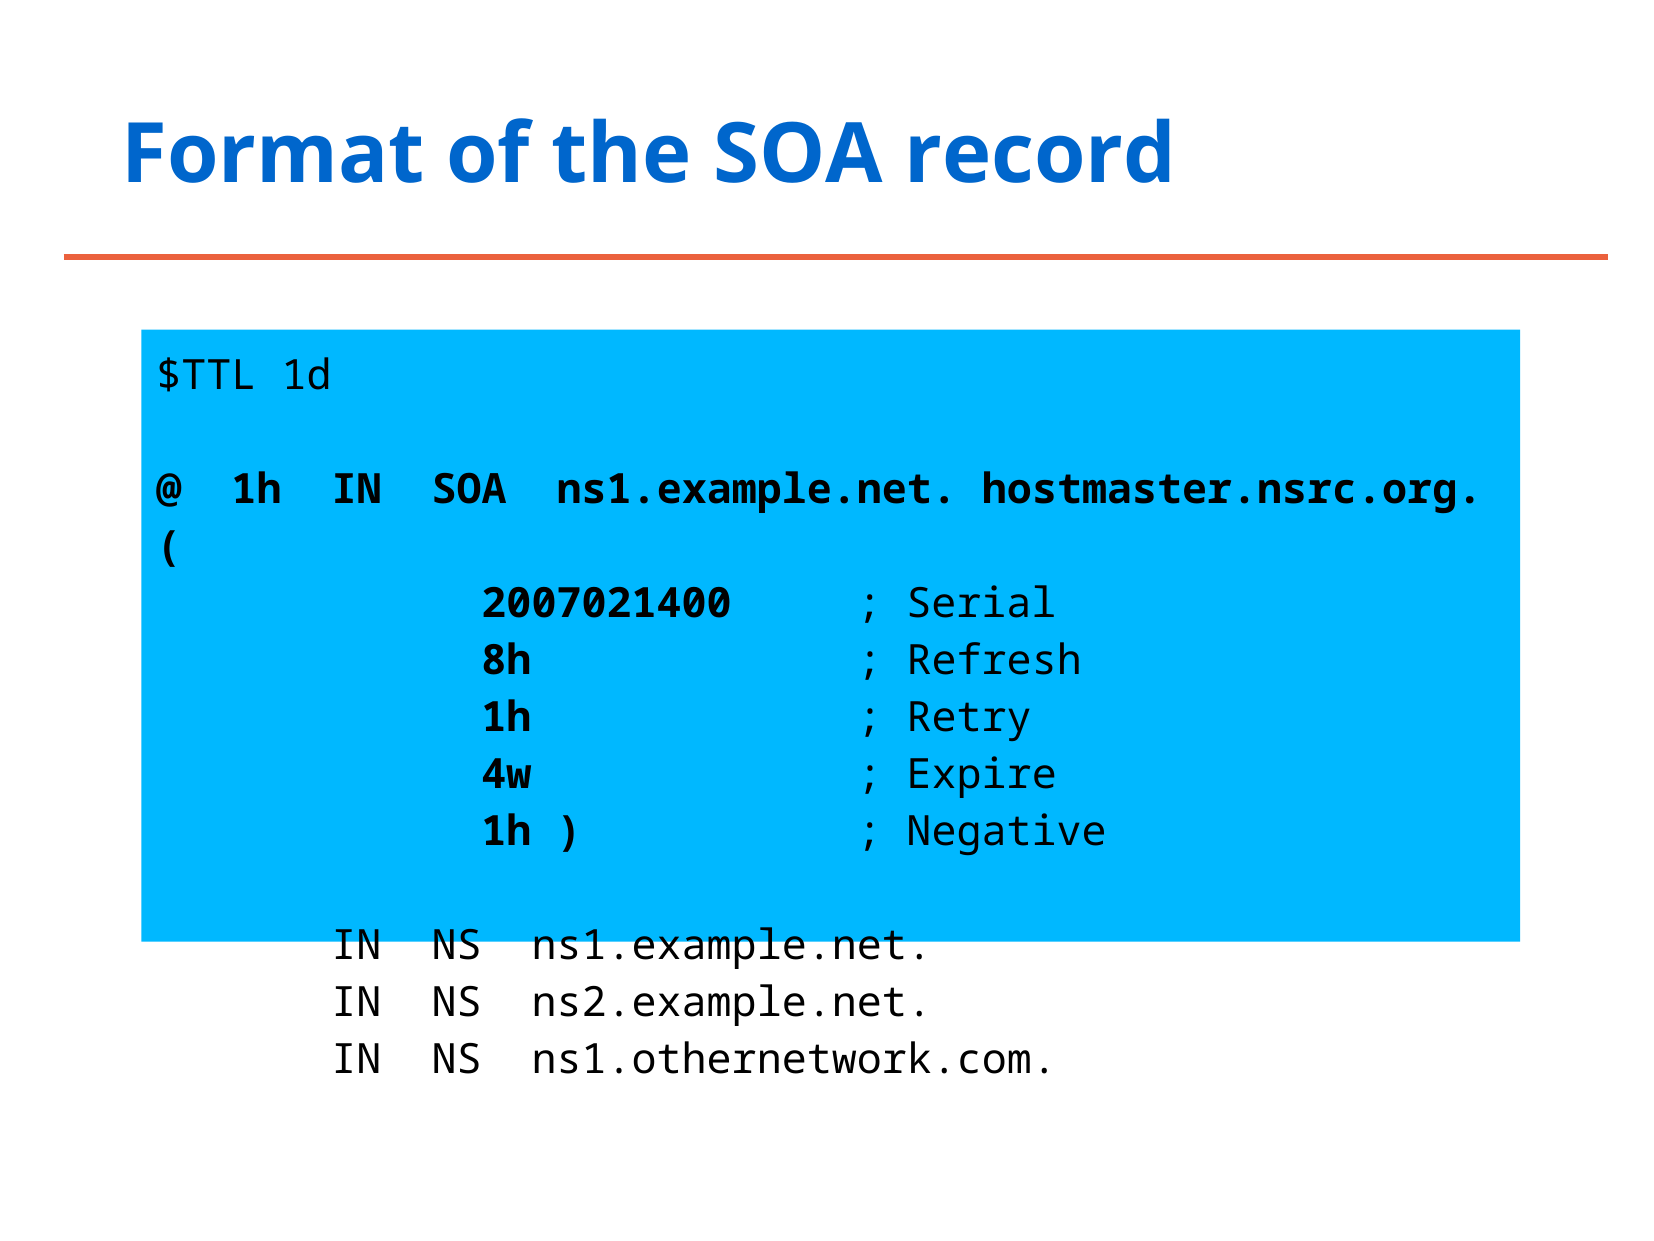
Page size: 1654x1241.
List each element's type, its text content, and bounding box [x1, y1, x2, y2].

text_box $TTL 1d @ 1h IN SOA ns1.example.net. hostmaster.nsrc.org. ( 2007021400 ; Serial 8h ; Refresh 1h ; Retry 4w ; Expire 1h ) ; Negative IN NS ns1.example.net. IN NS ns2.example.net. IN NS ns1.othernetwork.com. [141, 329, 1521, 942]
title Format of the SOA record [121, 46, 1534, 254]
